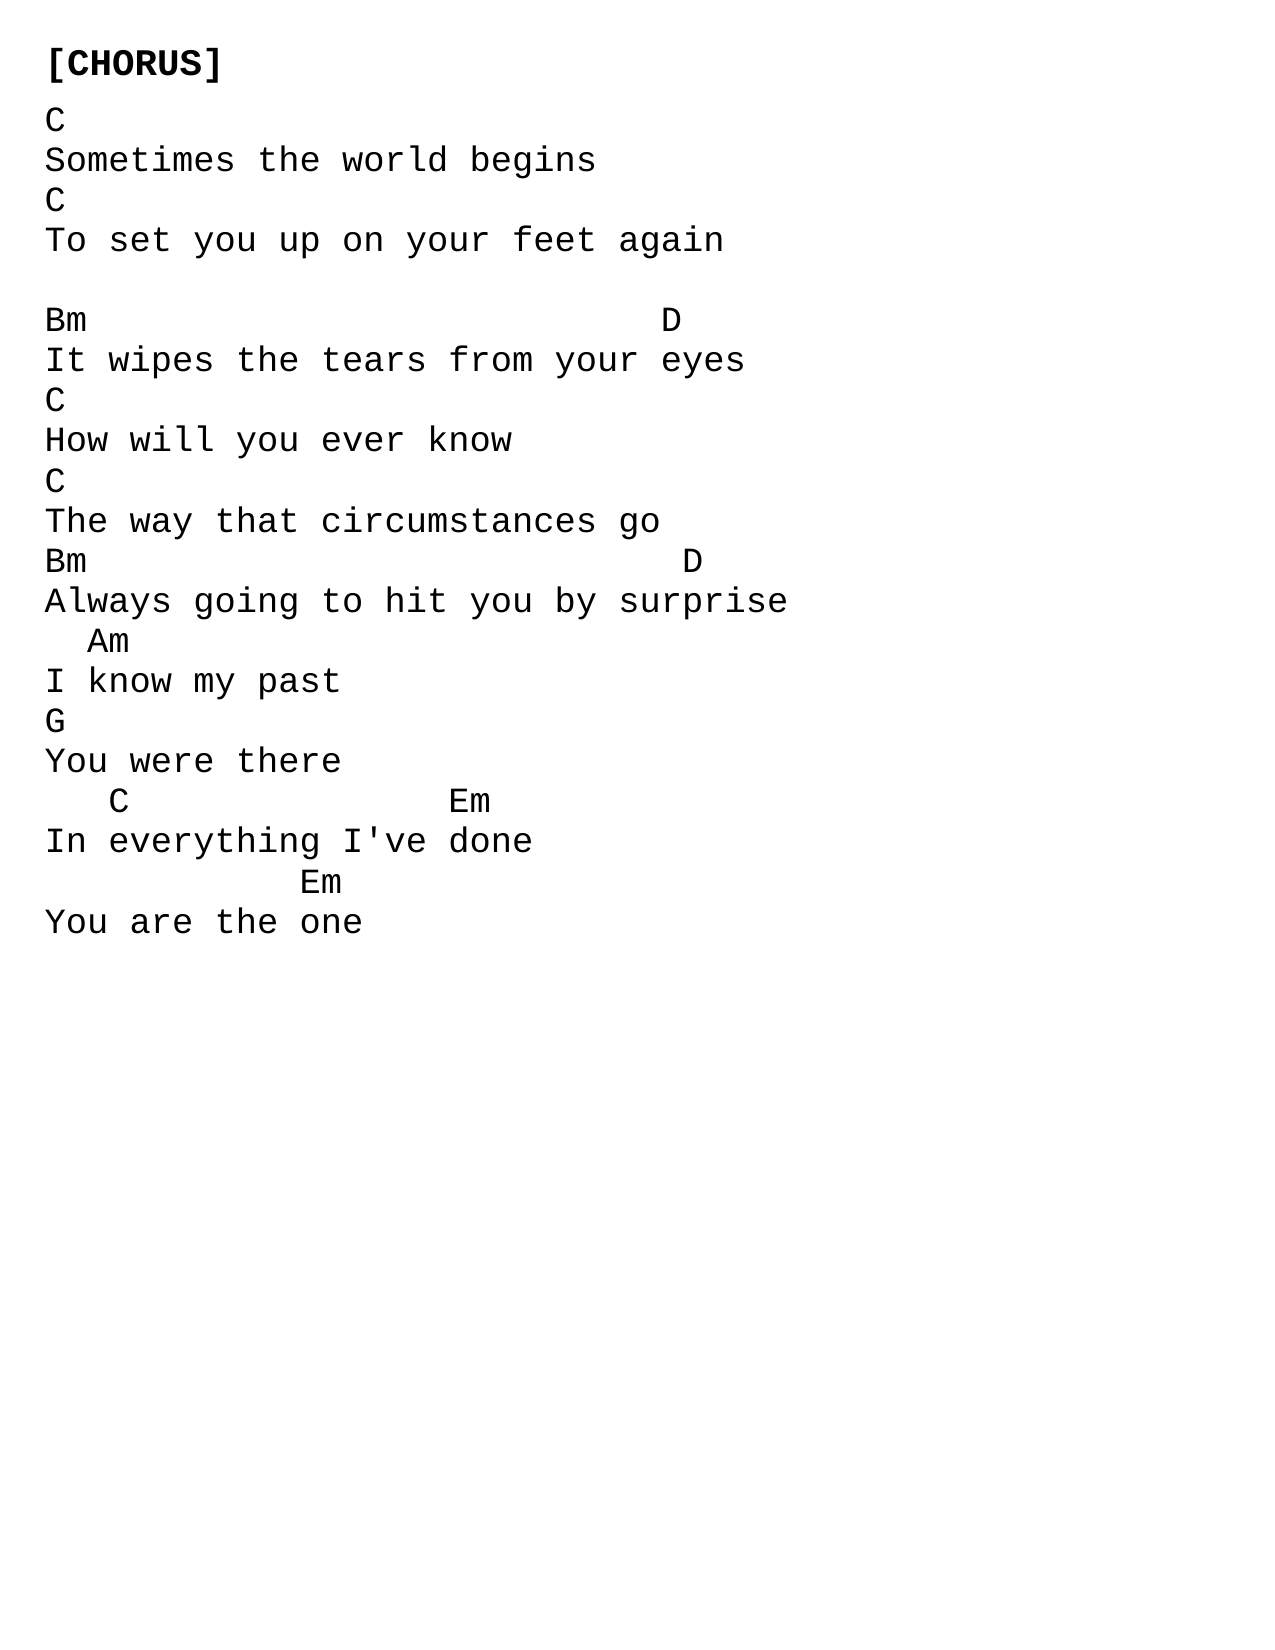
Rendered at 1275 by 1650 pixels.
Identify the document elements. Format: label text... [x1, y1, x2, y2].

text C [44, 102, 1098, 142]
text It wipes the tears from your eyes [44, 342, 1098, 382]
text Bm D [44, 543, 1098, 583]
text Bm D [44, 302, 1098, 342]
text C Em [44, 783, 1098, 823]
text In everything I've done [44, 823, 1098, 863]
text C [44, 382, 1098, 422]
text C [44, 462, 1098, 503]
text I know my past [44, 663, 1098, 703]
text G [44, 703, 1098, 743]
text You are the one [44, 904, 1098, 944]
text You were there [44, 743, 1098, 783]
subtitle [CHORUS] [44, 44, 1098, 87]
text Sometimes the world begins [44, 142, 1098, 182]
text Em [44, 863, 1098, 904]
text The way that circumstances go [44, 503, 1098, 543]
text Am [44, 623, 1098, 663]
text C [44, 182, 1098, 222]
text Always going to hit you by surprise [44, 583, 1098, 623]
text To set you up on your feet again [44, 222, 1098, 262]
text How will you ever know [44, 422, 1098, 462]
